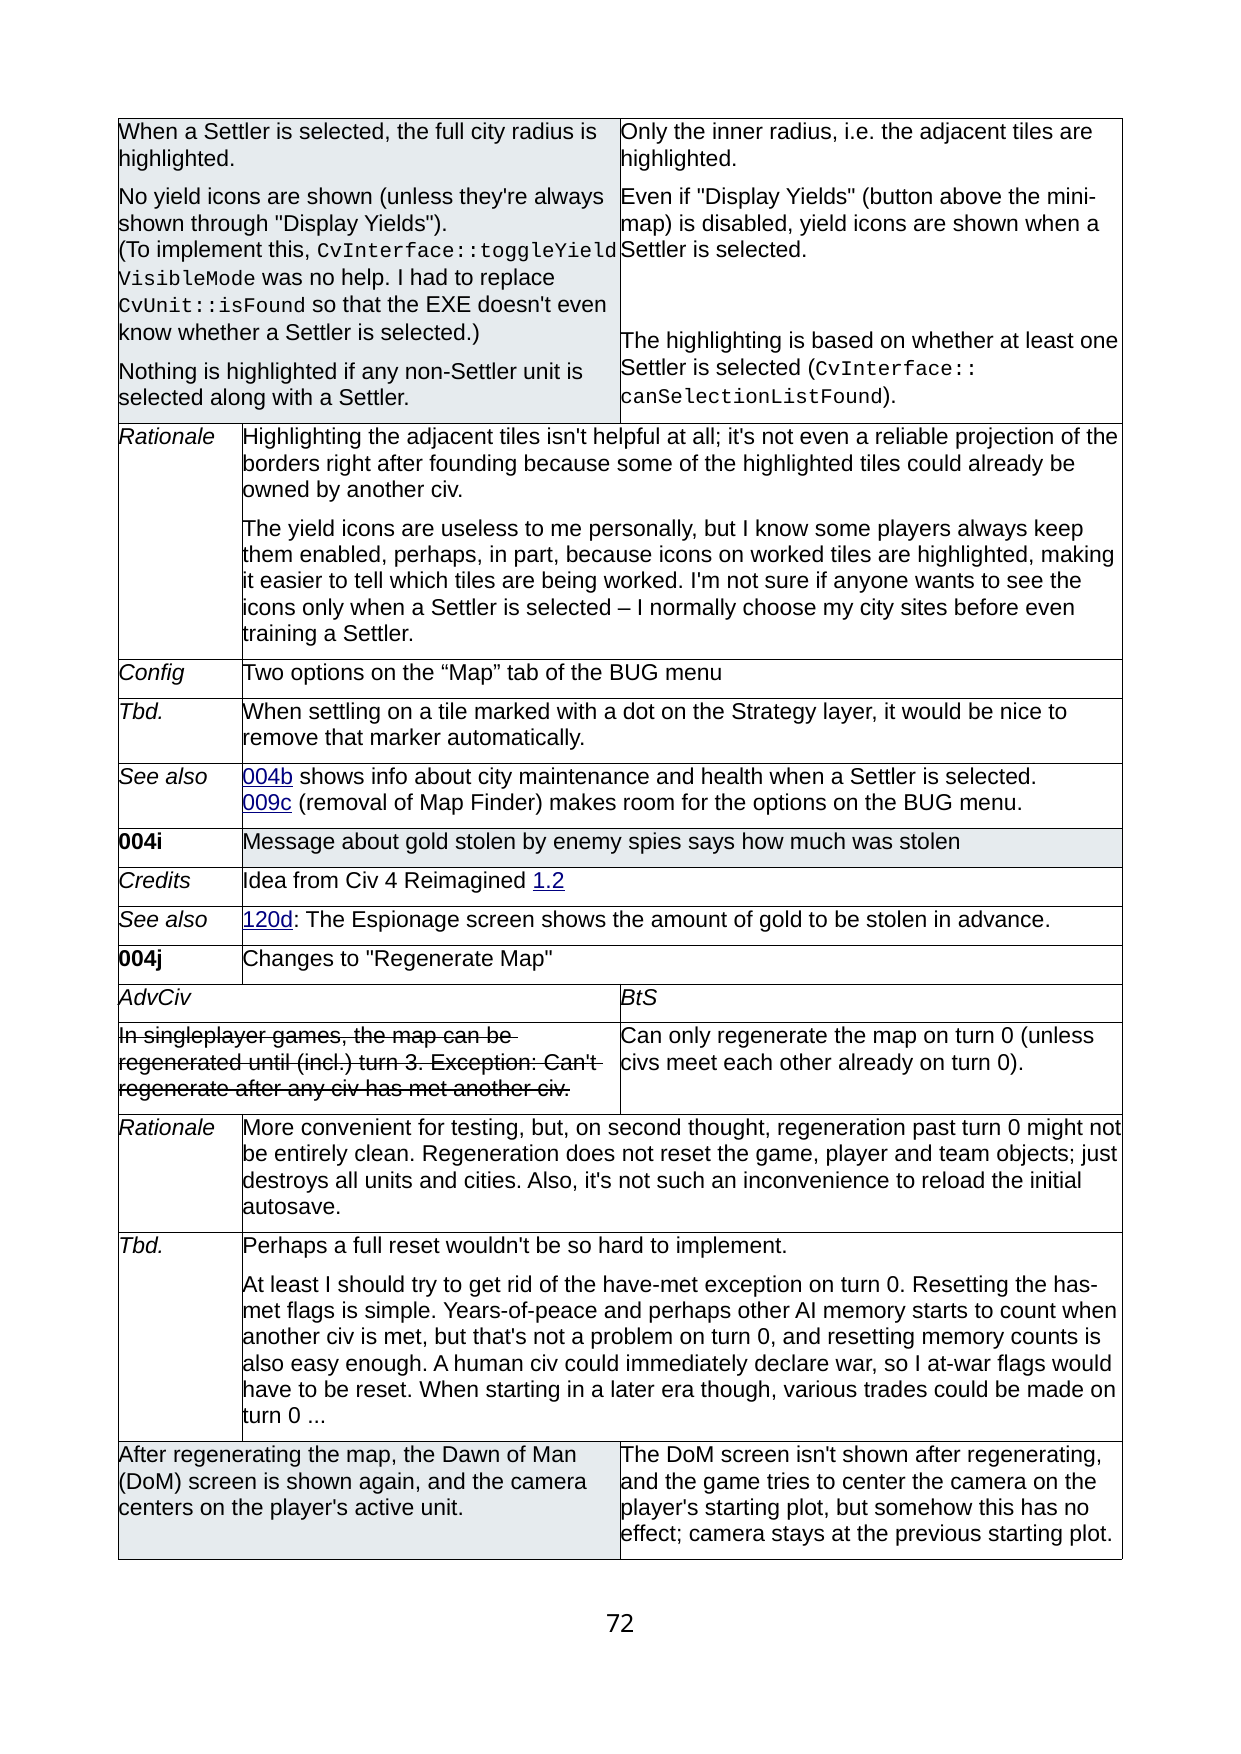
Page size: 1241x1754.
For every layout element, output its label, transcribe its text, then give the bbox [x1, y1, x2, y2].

table_cell Tbd. [119, 699, 242, 763]
table_cell After regenerating the map, the Dawn of Man (DoM) screen is shown again, and the camera centers on the player's active unit. [119, 1442, 620, 1559]
table_cell See also [119, 764, 242, 828]
table_cell Can only regenerate the map on turn 0 (unless civs meet each other already on turn 0). [621, 1023, 1122, 1114]
table_cell When a Settler is selected, the full city radius is highlighted. No yield icons are shown (unless they're always shown through "Display Yields"). (To implement this, CvInterface::toggleYield VisibleMode was no help. I had to replace CvUnit::isFound so that the EXE doesn't even know whether a Settler is selected.) Nothing is highlighted if any non-Settler unit is selected along with a Settler. [119, 119, 620, 423]
table_cell 004j [119, 946, 242, 983]
table_cell Only the inner radius, i.e. the adjacent tiles are highlighted. Even if "Display Yields" (button above the mini-map) is disabled, yield icons are shown when a Settler is selected. The highlighting is based on whether at least one Settler is selected (CvInterface:: canSelectionListFound). [621, 119, 1122, 423]
table_cell 004i [119, 829, 242, 867]
table_cell Tbd. [119, 1233, 242, 1441]
table_cell Rationale [119, 424, 242, 659]
table_cell Changes to "Regenerate Map" [243, 946, 1122, 983]
table_cell More convenient for testing, but, on second thought, regeneration past turn 0 might not be entirely clean. Regeneration does not reset the game, player and team objects; just destroys all units and cities. Also, it's not such an inconvenience to reload the initial autosave. [243, 1115, 1122, 1232]
table_cell See also [119, 907, 242, 944]
table_cell When settling on a tile marked with a dot on the Strategy layer, it would be nice to remove that marker automatically. [243, 699, 1122, 763]
table_cell The DoM screen isn't shown after regenerating, and the game tries to center the camera on the player's starting plot, but somehow this has no effect; camera stays at the previous starting plot. [621, 1442, 1122, 1559]
table_cell Highlighting the adjacent tiles isn't helpful at all; it's not even a reliable projection of the borders right after founding because some of the highlighted tiles could already be owned by another civ. The yield icons are useless to me personally, but I know some players always keep them enabled, perhaps, in part, because icons on worked tiles are highlighted, making it easier to tell which tiles are being worked. I'm not sure if anyone wants to see the icons only when a Settler is selected – I normally choose my city sites before even training a Settler. [243, 424, 1122, 659]
table_cell Config [119, 660, 242, 698]
table_cell Message about gold stolen by enemy spies says how much was stolen [243, 829, 1122, 867]
table_cell Perhaps a full reset wouldn't be so hard to implement. At least I should try to get rid of the have-met exception on turn 0. Resetting the has-met flags is simple. Years-of-peace and perhaps other AI memory starts to count when another civ is met, but that's not a problem on turn 0, and resetting memory counts is also easy enough. A human civ could immediately declare war, so I at-war flags would have to be reset. When starting in a later era though, various trades could be made on turn 0 ... [243, 1233, 1122, 1441]
table_cell Idea from Civ 4 Reimagined 1.2 [243, 868, 1122, 906]
table_cell Rationale [119, 1115, 242, 1232]
table_cell AdvCiv [119, 985, 620, 1022]
table_cell 120d: The Espionage screen shows the amount of gold to be stolen in advance. [243, 907, 1122, 944]
table_cell BtS [621, 985, 1122, 1022]
table_cell Credits [119, 868, 242, 906]
table_cell In singleplayer games, the map can be regenerated until (incl.) turn 3. Exception: Can't regenerate after any civ has met another civ. [119, 1023, 620, 1114]
table_cell Two options on the “Map” tab of the BUG menu [243, 660, 1122, 698]
table_cell 004b shows info about city maintenance and health when a Settler is selected. 009c (removal of Map Finder) makes room for the options on the BUG menu. [243, 764, 1122, 828]
